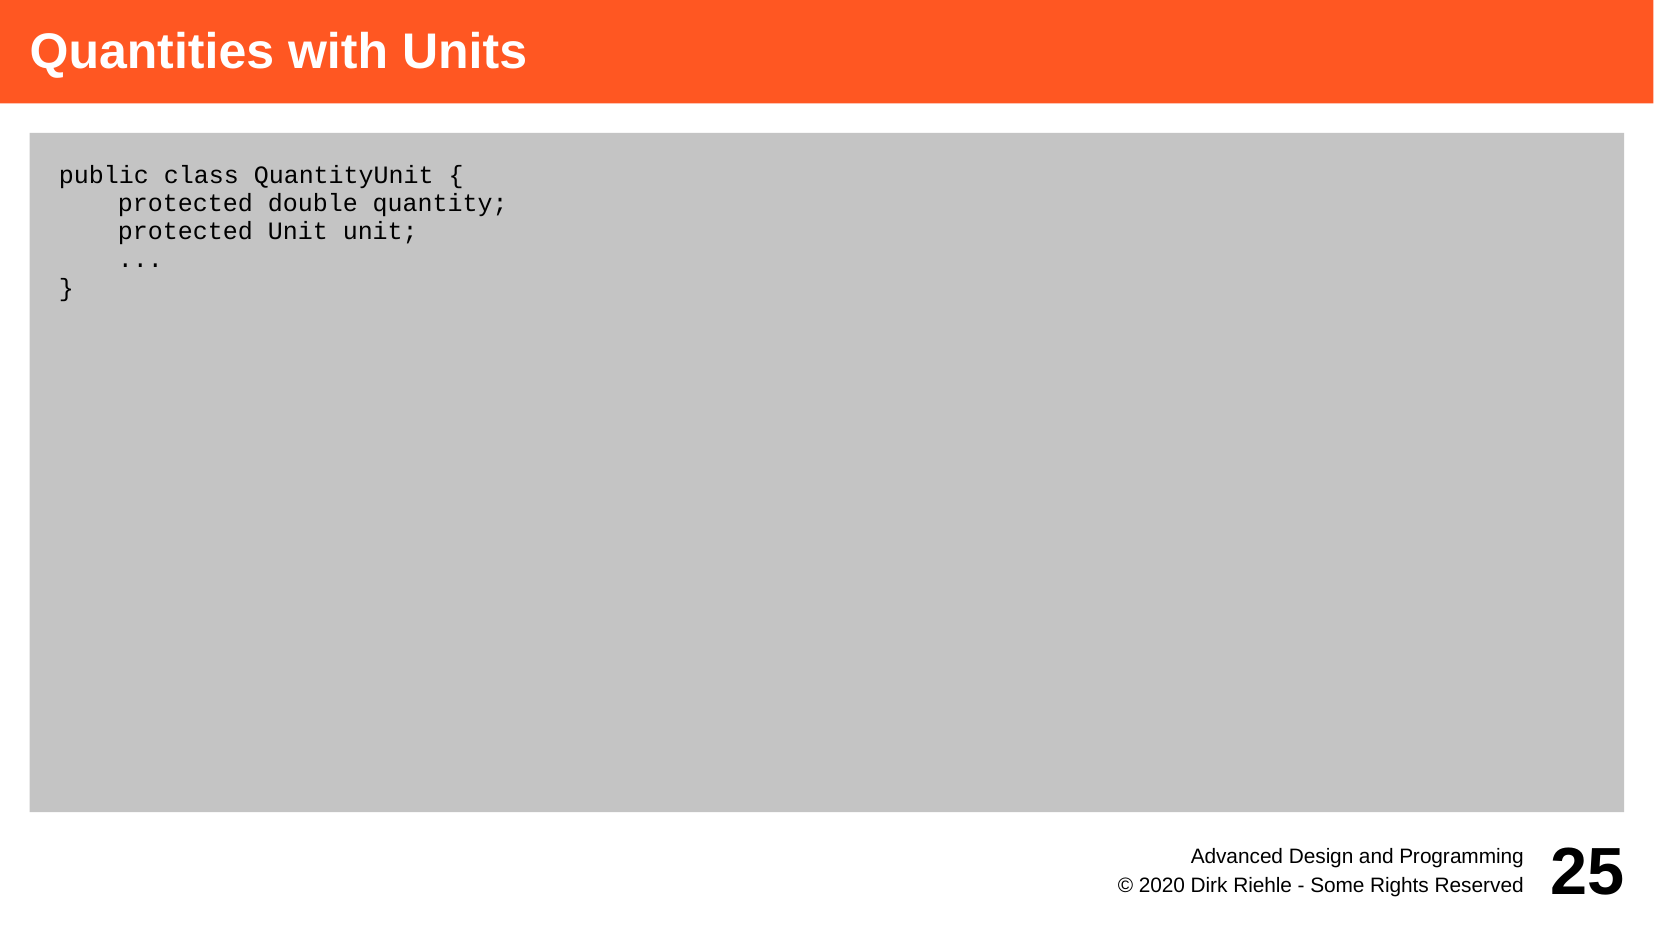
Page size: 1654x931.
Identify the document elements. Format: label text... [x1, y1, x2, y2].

title Quantities with Units [0, 0, 1654, 104]
list public class QuantityUnit { protected double quantity; protected Unit unit; ... } [29, 132, 1625, 813]
